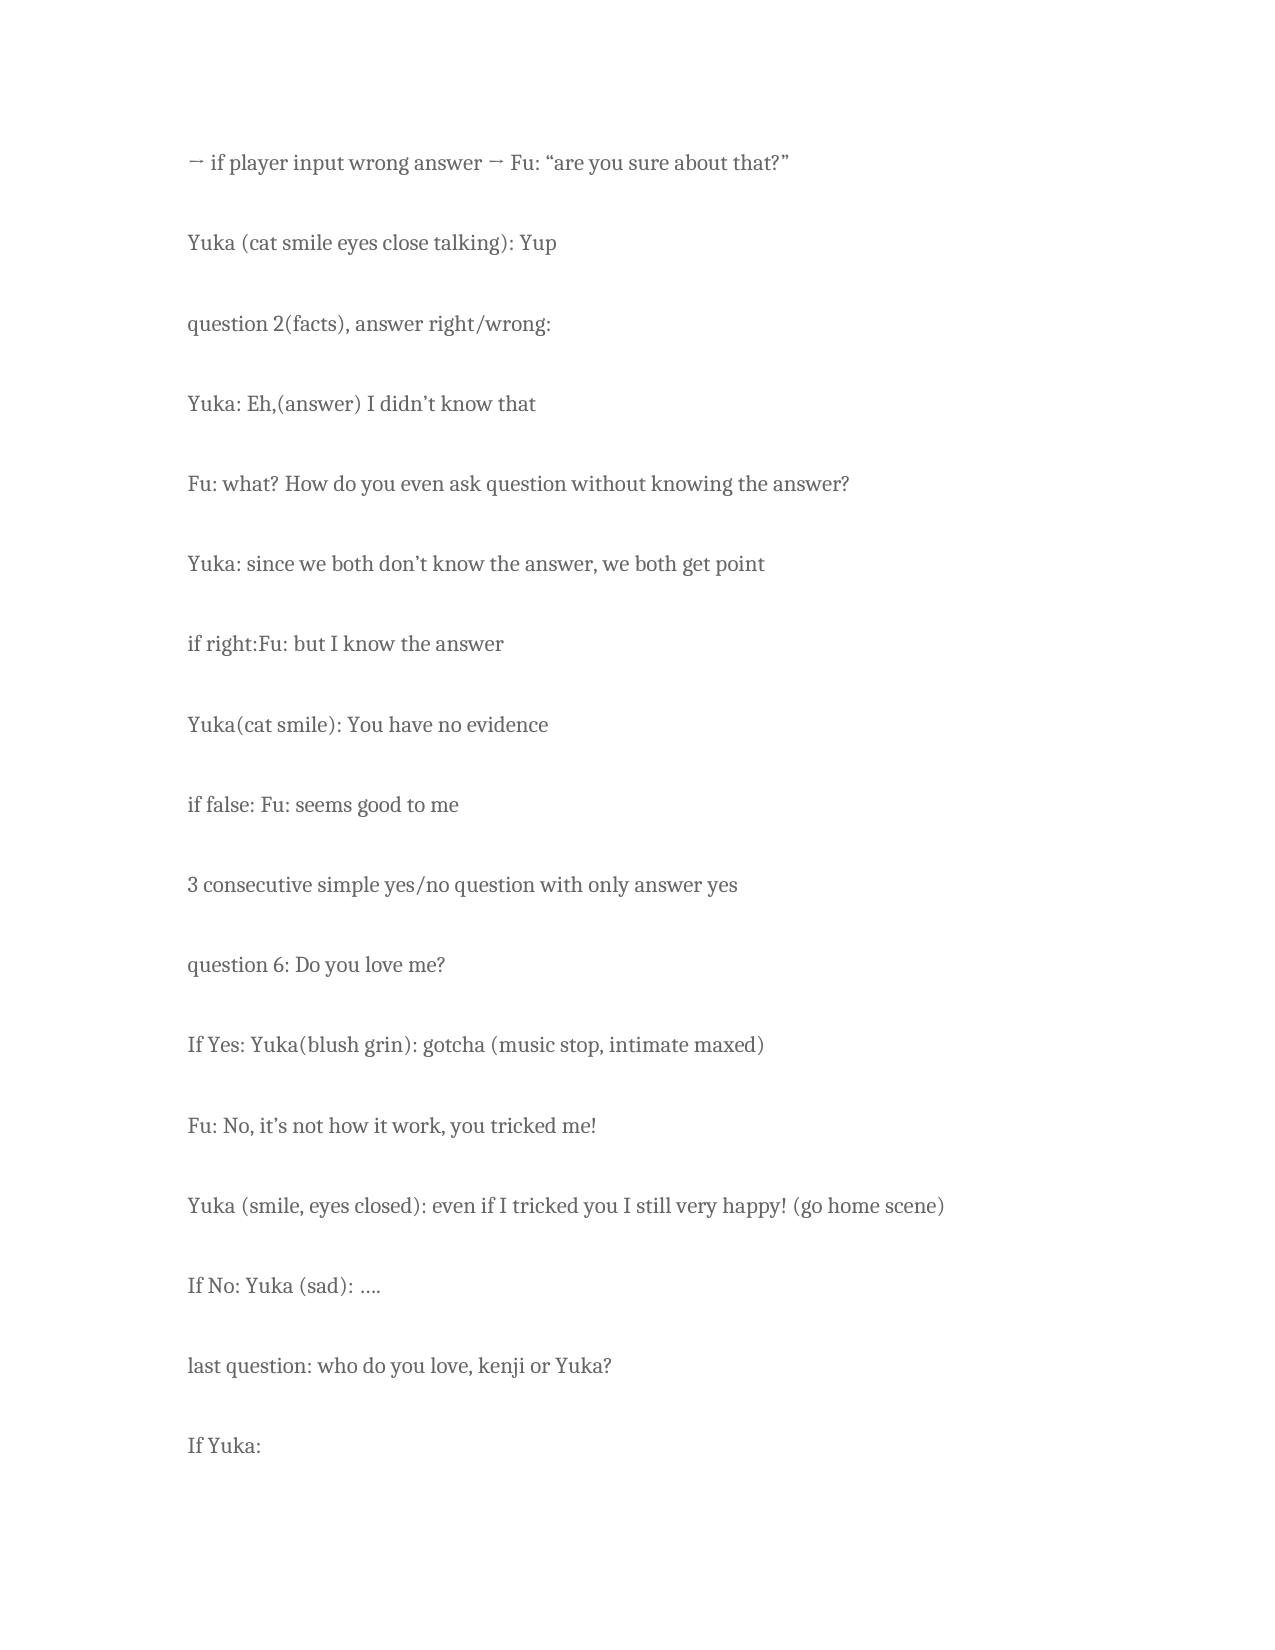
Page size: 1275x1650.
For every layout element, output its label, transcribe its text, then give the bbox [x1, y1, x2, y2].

text Yuka (smile, eyes closed): even if I tricked you I still very happy! (go home scene) [187, 1193, 1087, 1219]
text Yuka: since we both don’t know the answer, we both get point [187, 551, 1087, 577]
text 3 consecutive simple yes/no question with only answer yes [187, 872, 1087, 898]
text last question: who do you love, kenji or Yuka? [187, 1353, 1087, 1379]
text Fu: No, it’s not how it work, you tricked me! [187, 1112, 1087, 1139]
text Fu: what? How do you even ask question without knowing the answer? [187, 471, 1087, 497]
text question 2(facts), answer right/wrong: [187, 310, 1087, 337]
text Yuka (cat smile eyes close talking): Yup [187, 230, 1087, 257]
text Yuka(cat smile): You have no evidence [187, 711, 1087, 738]
text If Yuka: [187, 1433, 1087, 1460]
text if right:Fu: but I know the answer [187, 631, 1087, 658]
text Yuka: Eh,(answer) I didn’t know that [187, 391, 1087, 417]
text question 6: Do you love me? [187, 952, 1087, 978]
text if false: Fu: seems good to me [187, 792, 1087, 818]
text If Yes: Yuka(blush grin): gotcha (music stop, intimate maxed) [187, 1032, 1087, 1059]
text → if player input wrong answer → Fu: “are you sure about that?” [187, 150, 1087, 176]
text If No: Yuka (sad): …. [187, 1273, 1087, 1299]
